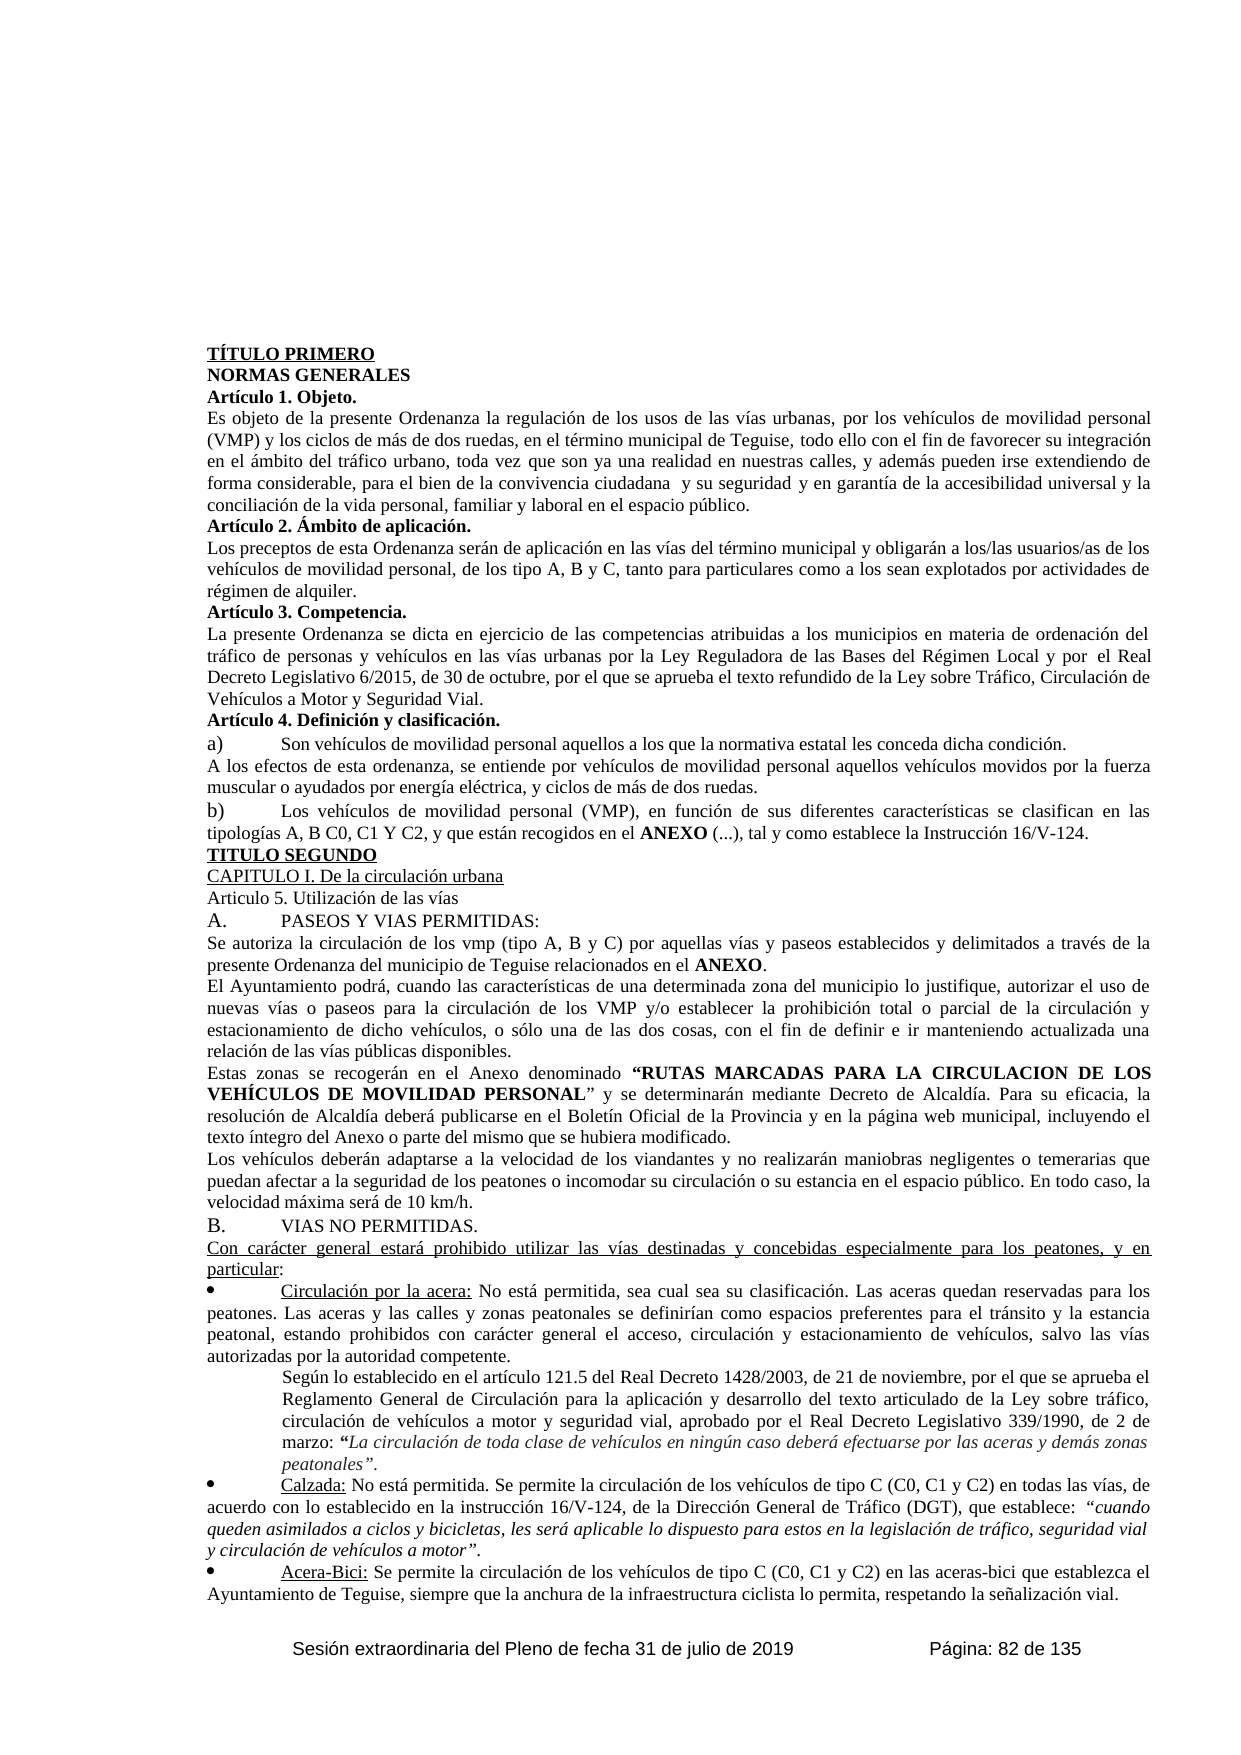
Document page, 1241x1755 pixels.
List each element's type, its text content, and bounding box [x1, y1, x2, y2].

list Circulación por la acera: No está permitida, sea cual sea su clasificación. Las aceras quedan reservadas para los peatones. Las aceras y las calles y zonas peatonales se definirían como espacios preferentes para el tránsito y la estancia peatonal, estando prohibidos con carácter general el acceso, circulación y estacionamiento de vehículos, salvo las vías autorizadas por la autoridad competente. [207, 1280, 1152, 1366]
text Artículo 4. Definición y clasificación. [207, 709, 1152, 731]
text Estas zonas se recogerán en el Anexo denominado “RUTAS MARCADAS PARA LA CIRCULACION DE LOS VEHÍCULOS DE MOVILIDAD PERSONAL” y se determinarán mediante Decreto de Alcaldía. Para su eficacia, la resolución de Alcaldía deberá publicarse en el Boletín Oficial de la Provincia y en la página web municipal, incluyendo el texto íntegro del Anexo o parte del mismo que se hubiera modificado. [207, 1062, 1152, 1148]
text Es objeto de la presente Ordenanza la regulación de los usos de las vías urbanas, por los vehículos de movilidad personal (VMP) y los ciclos de más de dos ruedas, en el término municipal de Teguise, todo ello con el fin de favorecer su integración en el ámbito del tráfico urbano, toda vez que son ya una realidad en nuestras calles, y además pueden irse extendiendo de forma considerable, para el bien de la convivencia ciudadana y su seguridad y en garantía de la accesibilidad universal y la conciliación de la vida personal, familiar y laboral en el espacio público. [207, 407, 1152, 515]
text Artículo 3. Competencia. [207, 601, 1152, 623]
text A los efectos de esta ordenanza, se entiende por vehículos de movilidad personal aquellos vehículos movidos por la fuerza muscular o ayudados por energía eléctrica, y ciclos de más de dos ruedas. [207, 755, 1152, 798]
text Con carácter general estará prohibido utilizar las vías destinadas y concebidas especialmente para los peatones, y en [207, 1237, 1152, 1255]
list VIAS NO PERMITIDAS. [207, 1213, 1152, 1237]
text Se autoriza la circulación de los vmp (tipo A, B y C) por aquellas vías y paseos establecidos y delimitados a través de la presente Ordenanza del municipio de Teguise relacionados en el ANEXO. [207, 932, 1152, 975]
text Artículo 1. Objeto. [207, 386, 1152, 407]
list Acera-Bici: Se permite la circulación de los vehículos de tipo C (C0, C1 y C2) en las aceras-bici que establezca el Ayuntamiento de Teguise, siempre que la anchura de la infraestructura ciclista lo permita, respetando la señalización vial. [207, 1561, 1152, 1604]
text Los preceptos de esta Ordenanza serán de aplicación en las vías del término municipal y obligarán a los/las usuarios/as de los vehículos de movilidad personal, de los tipo A, B y C, tanto para particulares como a los sean explotados por actividades de régimen de alquiler. [207, 537, 1152, 601]
list Los vehículos de movilidad personal (VMP), en función de sus diferentes características se clasifican en las tipologías A, B C0, C1 Y C2, y que están recogidos en el ANEXO (...), tal y como establece la Instrucción 16/V-124. [207, 798, 1152, 843]
text Según lo establecido en el artículo 121.5 del Real Decreto 1428/2003, de 21 de noviembre, por el que se aprueba el Reglamento General de Circulación para la aplicación y desarrollo del texto articulado de la Ley sobre tráfico, circulación de vehículos a motor y seguridad vial, aprobado por el Real Decreto Legislativo 339/1990, de 2 de marzo: “La circulación de toda clase de vehículos en ningún caso deberá efectuarse por las aceras y demás zonas peatonales”. [282, 1366, 1152, 1474]
text Articulo 5. Utilización de las vías [207, 887, 1152, 908]
text particular: [207, 1256, 1152, 1280]
text La presente Ordenanza se dicta en ejercicio de las competencias atribuidas a los municipios en materia de ordenación del tráfico de personas y vehículos en las vías urbanas por la Ley Reguladora de las Bases del Régimen Local y por el Real Decreto Legislativo 6/2015, de 30 de octubre, por el que se aprueba el texto refundido de la Ley sobre Tráfico, Circulación de Vehículos a Motor y Seguridad Vial. [207, 623, 1152, 709]
text Los vehículos deberán adaptarse a la velocidad de los viandantes y no realizarán maniobras negligentes o temerarias que puedan afectar a la seguridad de los peatones o incomodar su circulación o su estancia en el espacio público. En todo caso, la velocidad máxima será de 10 km/h. [207, 1148, 1152, 1213]
list Calzada: No está permitida. Se permite la circulación de los vehículos de tipo C (C0, C1 y C2) en todas las vías, de acuerdo con lo establecido en la instrucción 16/V-124, de la Dirección General de Tráfico (DGT), que establece: “cuando queden asimilados a ciclos y bicicletas, les será aplicable lo dispuesto para estos en la legislación de tráfico, seguridad vial y circulación de vehículos a motor”. [207, 1474, 1152, 1561]
text CAPITULO I. De la circulación urbana [207, 865, 1152, 887]
list PASEOS Y VIAS PERMITIDAS: [207, 908, 1152, 932]
text TÍTULO PRIMERO [207, 343, 1152, 364]
text El Ayuntamiento podrá, cuando las características de una determinada zona del municipio lo justifique, autorizar el uso de nuevas vías o paseos para la circulación de los VMP y/o establecer la prohibición total o parcial de la circulación y estacionamiento de dicho vehículos, o sólo una de las dos cosas, con el fin de definir e ir manteniendo actualizada una relación de las vías públicas disponibles. [207, 975, 1152, 1062]
text NORMAS GENERALES [207, 364, 1152, 386]
list Son vehículos de movilidad personal aquellos a los que la normativa estatal les conceda dicha condición. [207, 731, 1152, 755]
text TITULO SEGUNDO [207, 843, 1152, 865]
text Artículo 2. Ámbito de aplicación. [207, 515, 1152, 537]
